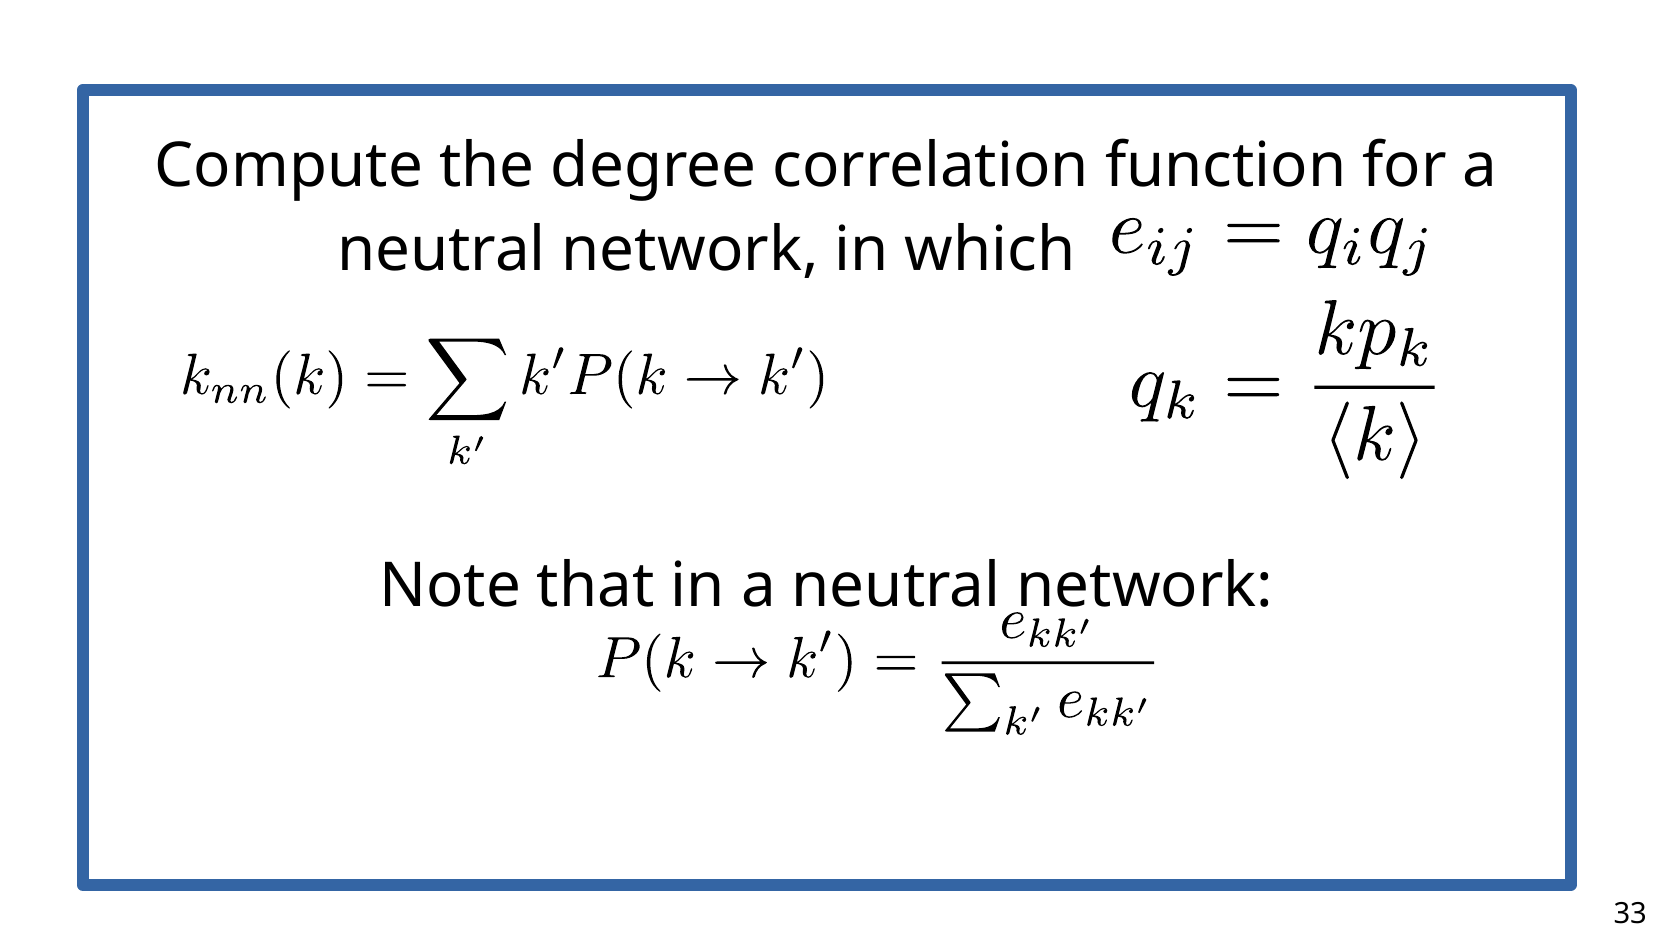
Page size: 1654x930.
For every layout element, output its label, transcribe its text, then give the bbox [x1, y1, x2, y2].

text_box [180, 332, 830, 465]
text_box [595, 612, 1155, 736]
text_box [1108, 217, 1432, 276]
list Compute the degree correlation function for a neutral network, in which Note that in a neutral network: [82, 90, 1571, 886]
text_box [1128, 300, 1435, 480]
